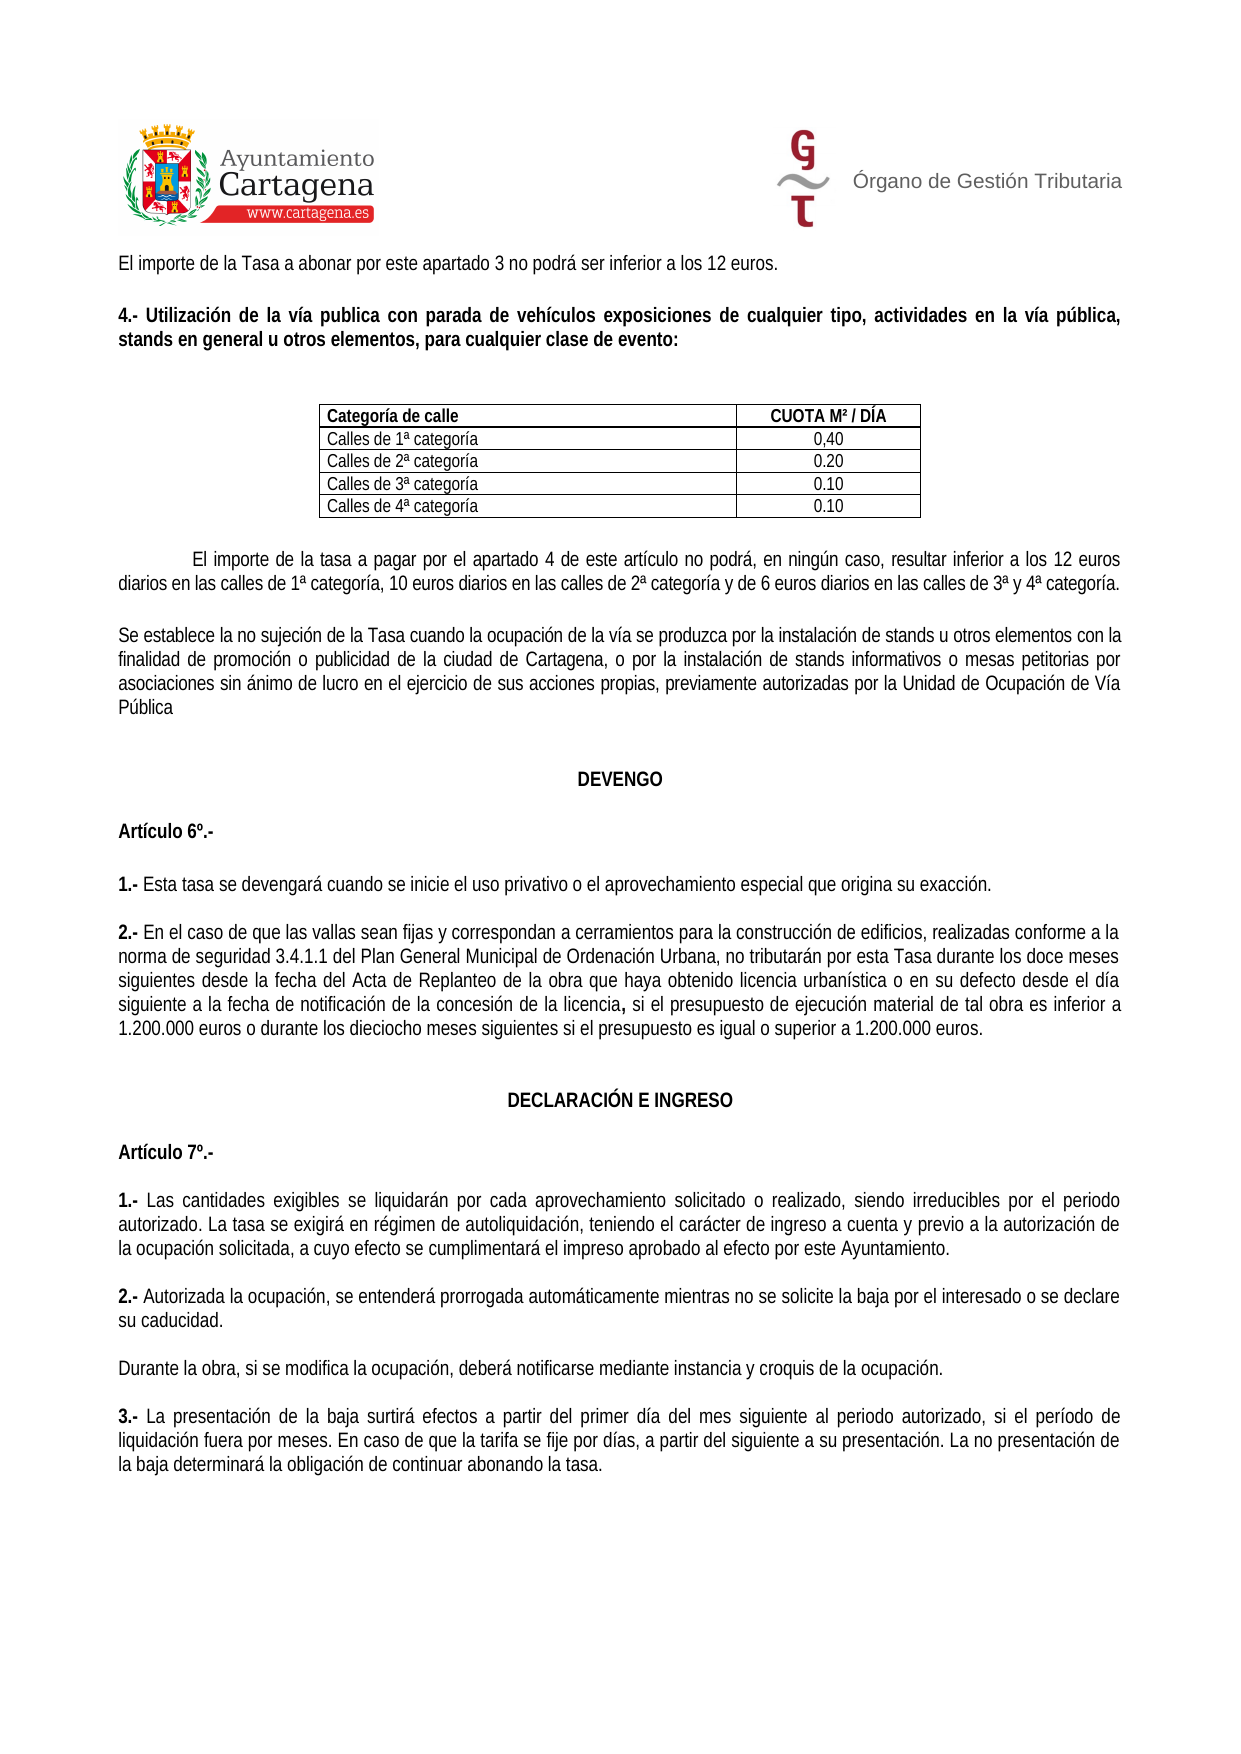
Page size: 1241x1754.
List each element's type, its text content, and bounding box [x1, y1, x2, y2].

table_header Categoría de calle [320, 405, 736, 426]
table_cell Calles de 3ª categoría [320, 473, 736, 494]
table_cell 0,40 [737, 428, 920, 449]
subtitle DEVENGO [118, 767, 1122, 791]
text 2.- En el caso de que las vallas sean fijas y correspondan a cerramientos para la construcción de edificios, realizadas conforme a la norma de seguridad 3.4.1.1 del Plan General Municipal de Ordenación Urbana, no tributarán por esta Tasa durante los doce meses siguientes desde la fecha del Acta de Replanteo de la obra que haya obtenido licencia urbanística o en su defecto desde el día siguiente a la fecha de notificación de la concesión de la licencia, si el presupuesto de ejecución material de tal obra es inferior a 1.200.000 euros o durante los dieciocho meses siguientes si el presupuesto es igual o superior a 1.200.000 euros. [118, 920, 1122, 1040]
text El importe de la tasa a pagar por el apartado 4 de este artículo no podrá, en ningún caso, resultar inferior a los 12 euros diarios en las calles de 1ª categoría, 10 euros diarios en las calles de 2ª categoría y de 6 euros diarios en las calles de 3ª y 4ª categoría. [118, 546, 1122, 594]
table_cell 0.20 [737, 450, 920, 472]
text Artículo 6º.- [118, 819, 1122, 843]
table_cell 0.10 [737, 473, 920, 494]
text Durante la obra, si se modifica la ocupación, deberá notificarse mediante instancia y croquis de la ocupación. [118, 1356, 1122, 1380]
table_cell 0.10 [737, 495, 920, 517]
table_header CUOTA M² / DÍA [737, 405, 920, 426]
text 2.- Autorizada la ocupación, se entenderá prorrogada automáticamente mientras no se solicite la baja por el interesado o se declare su caducidad. [118, 1284, 1122, 1332]
text 1.- Esta tasa se devengará cuando se inicie el uso privativo o el aprovechamiento especial que origina su exacción. [118, 872, 1122, 896]
table_cell Calles de 1ª categoría [320, 428, 736, 449]
text Se establece la no sujeción de la Tasa cuando la ocupación de la vía se produzca por la instalación de stands u otros elementos con la finalidad de promoción o publicidad de la ciudad de Cartagena, o por la instalación de stands informativos o mesas petitorias por asociaciones sin ánimo de lucro en el ejercicio de sus acciones propias, previamente autorizadas por la Unidad de Ocupación de Vía Pública [118, 623, 1122, 719]
text El importe de la Tasa a abonar por este apartado 3 no podrá ser inferior a los 12 euros. [118, 251, 1122, 274]
subtitle DECLARACIÓN E INGRESO [118, 1088, 1122, 1112]
text 4.- Utilización de la vía publica con parada de vehículos exposiciones de cualquier tipo, actividades en la vía pública, stands en general u otros elementos, para cualquier clase de evento: [118, 303, 1122, 351]
table_cell Calles de 2ª categoría [320, 450, 736, 472]
picture [117, 119, 379, 236]
text 1.- Las cantidades exigibles se liquidarán por cada aprovechamiento solicitado o realizado, siendo irreducibles por el periodo autorizado. La tasa se exigirá en régimen de autoliquidación, teniendo el carácter de ingreso a cuenta y previo a la autorización de la ocupación solicitada, a cuyo efecto se cumplimentará el impreso aprobado al efecto por este Ayuntamiento. [118, 1188, 1122, 1260]
text 3.- La presentación de la baja surtirá efectos a partir del primer día del mes siguiente al periodo autorizado, si el período de liquidación fuera por meses. En caso de que la tarifa se fije por días, a partir del siguiente a su presentación. La no presentación de la baja determinará la obligación de continuar abonando la tasa. [118, 1404, 1122, 1476]
text Artículo 7º.- [118, 1140, 1122, 1164]
table_cell Calles de 4ª categoría [320, 495, 736, 517]
